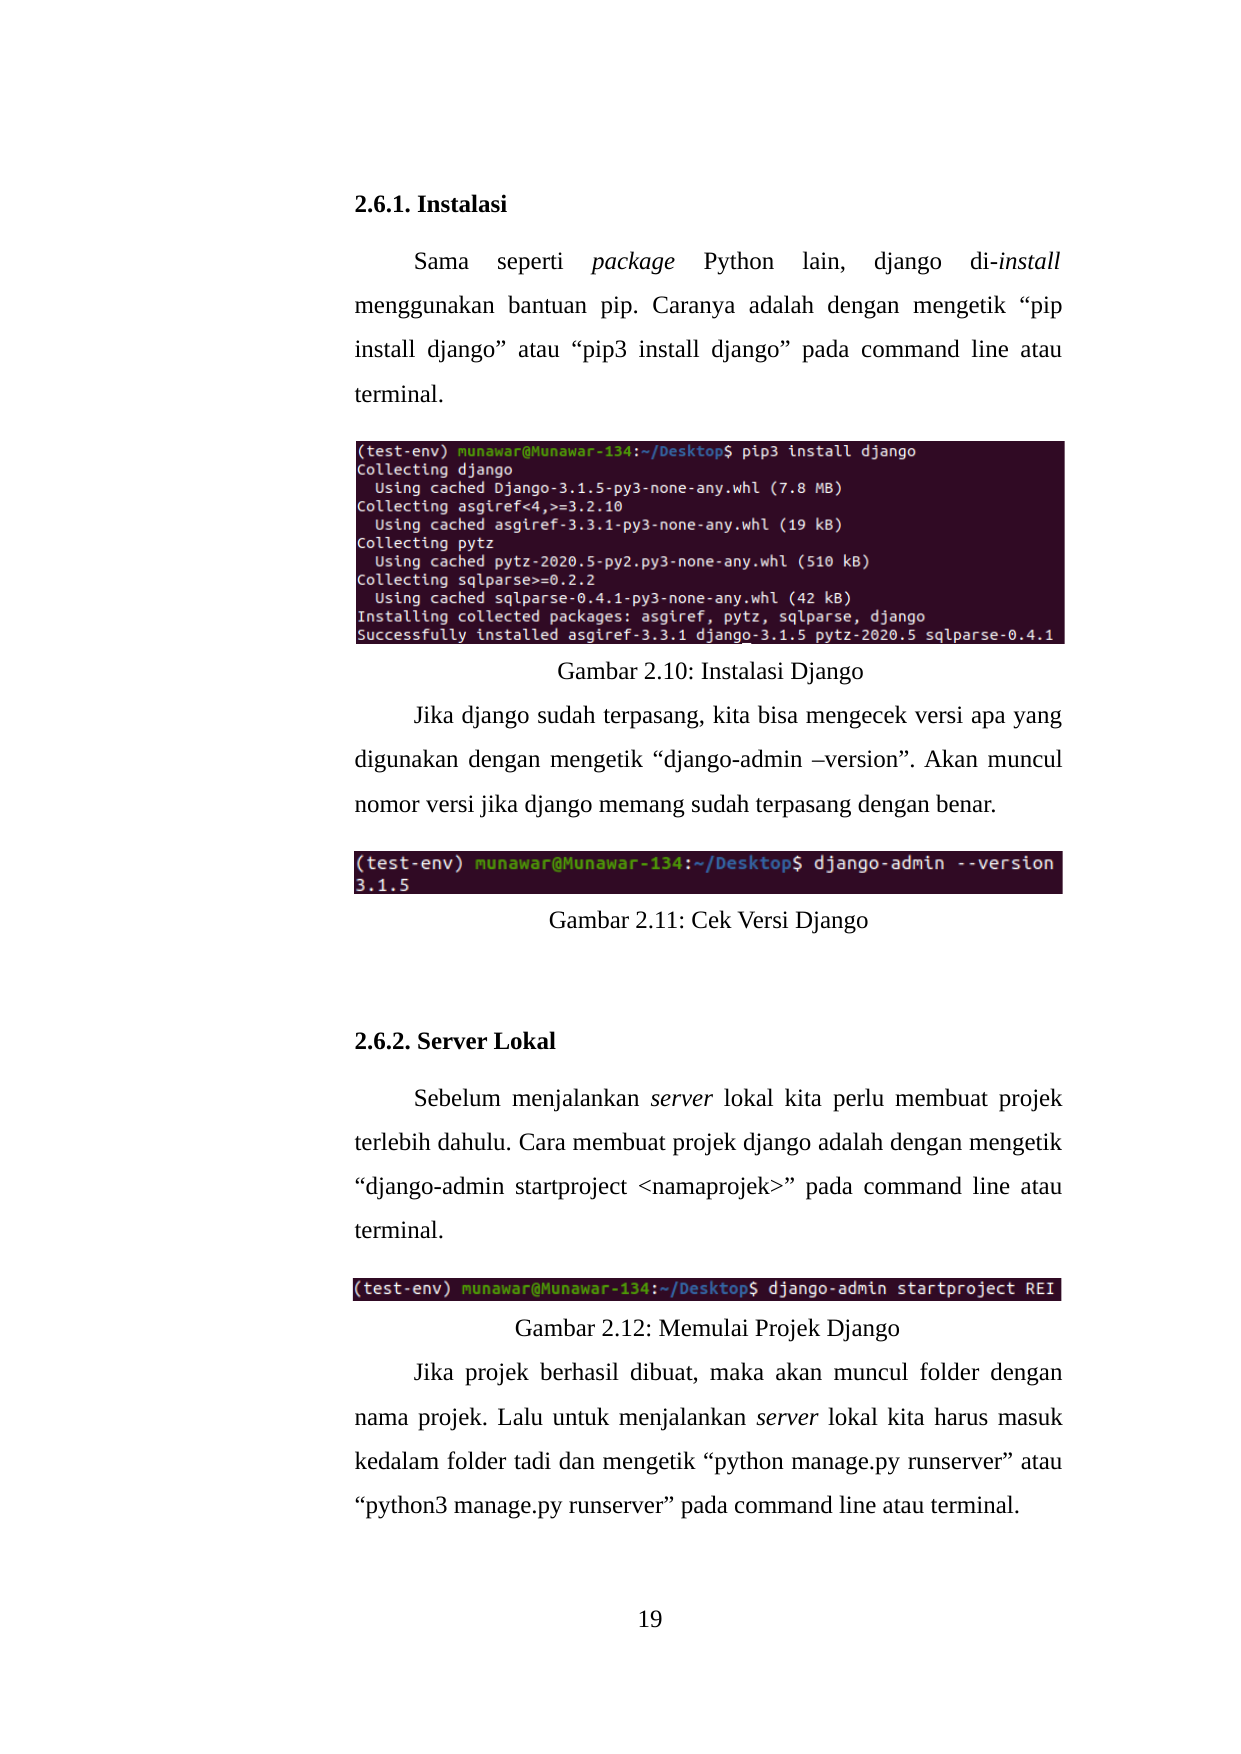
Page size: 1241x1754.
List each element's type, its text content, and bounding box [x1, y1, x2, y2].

text Gambar 2.11: Cek Versi Django [354, 894, 1063, 937]
text Gambar 2.12: Memulai Projek Django [353, 1301, 1062, 1345]
text Gambar 2.10: Instalasi Django [356, 644, 1065, 688]
text Jika projek berhasil dibuat, maka akan muncul folder dengan nama projek. Lalu untuk menjalankan server lokal kita harus masuk kedalam folder tadi dan mengetik “python manage.py runserver” atau “python3 manage.py runserver” pada command line atau terminal. [353, 1266, 1063, 1522]
subtitle Instalasi [354, 177, 1063, 221]
text Sama seperti package Python lain, django di-install menggunakan bantuan pip. Caranya adalah dengan mengetik “pip install django” atau “pip3 install django” pada command line atau terminal. [354, 234, 1063, 411]
picture [354, 851, 1063, 894]
text Sebelum menjalankan server lokal kita perlu membuat projek terlebih dahulu. Cara membuat projek django adalah dengan mengetik “django-admin startproject <namaprojek>” pada command line atau terminal. [354, 1071, 1063, 1248]
text Jika django sudah terpasang, kita bisa mengecek versi apa yang digunakan dengan mengetik “django-admin –version”. Akan muncul nomor versi jika django memang sudah terpasang dengan benar. [354, 429, 1065, 821]
subtitle Server Lokal [354, 1014, 1063, 1058]
picture [356, 441, 1065, 644]
picture [352, 1278, 1062, 1301]
